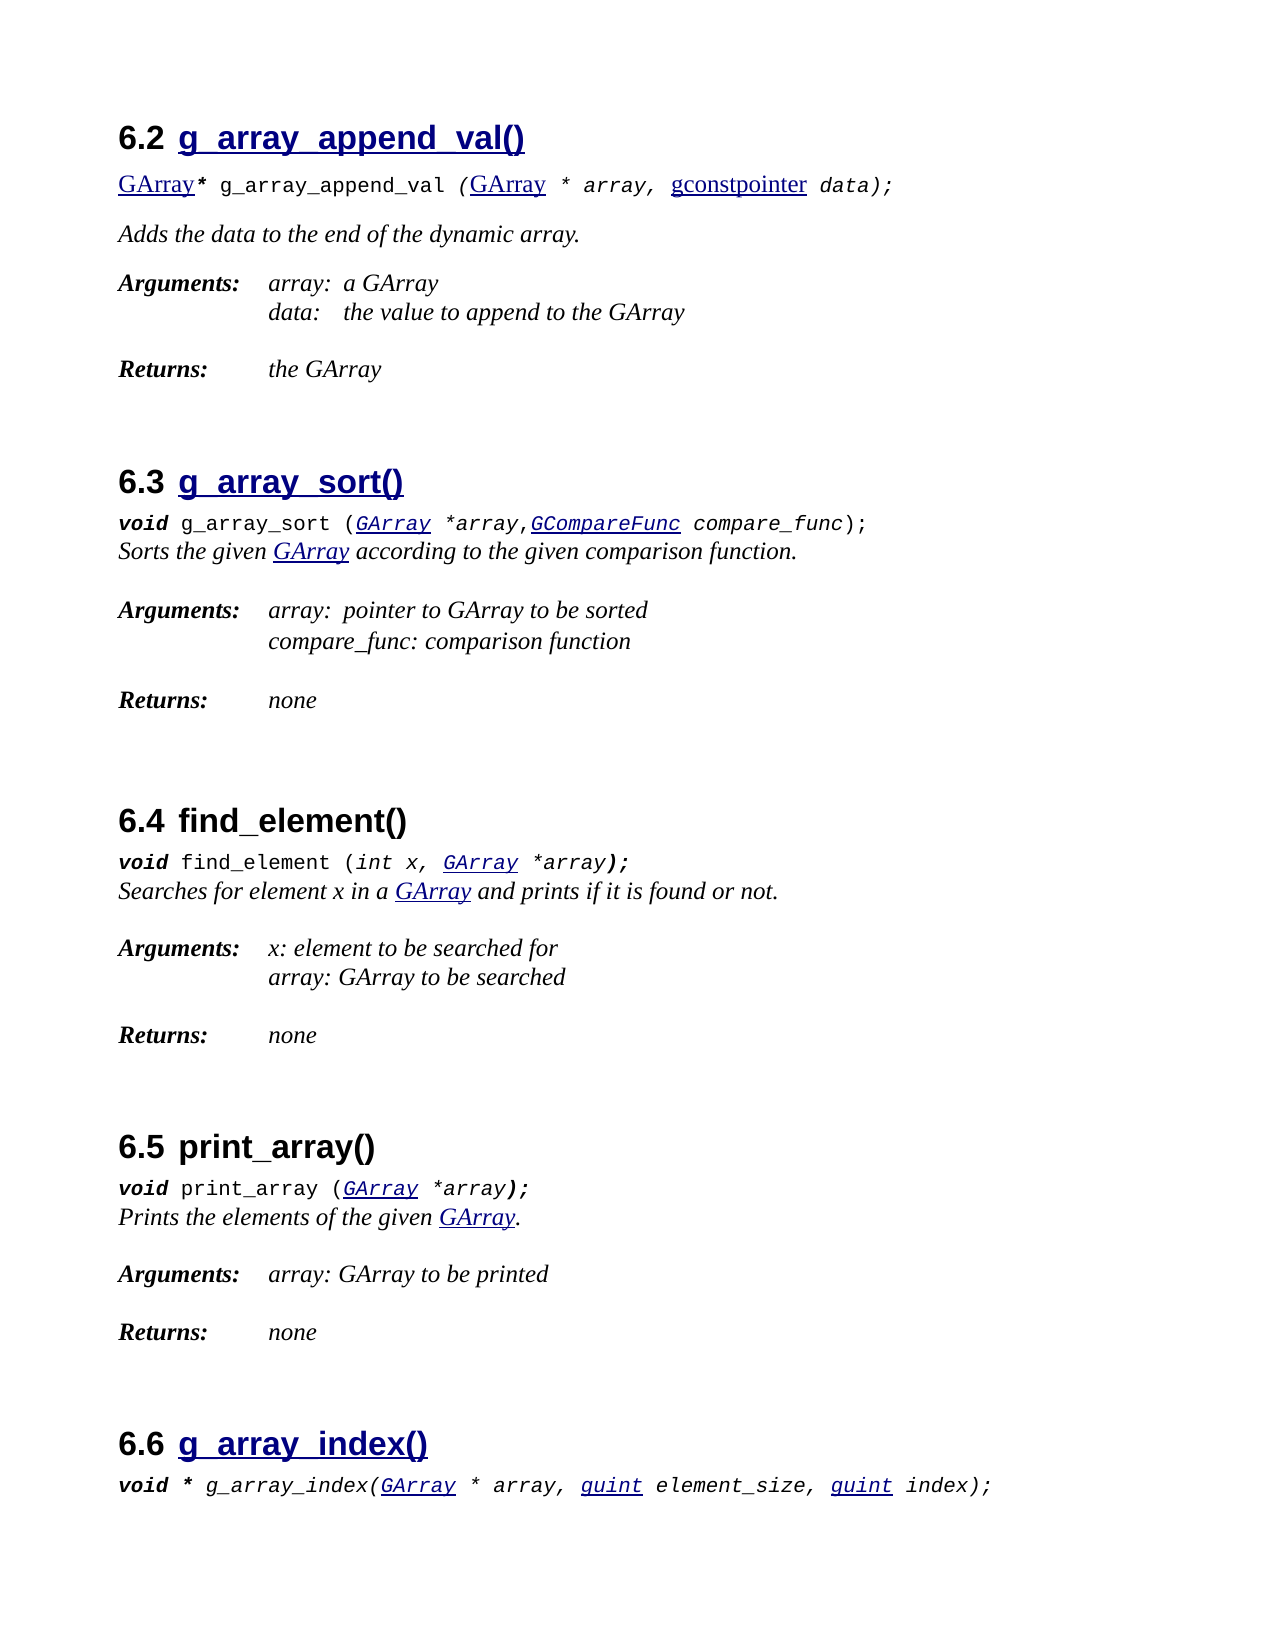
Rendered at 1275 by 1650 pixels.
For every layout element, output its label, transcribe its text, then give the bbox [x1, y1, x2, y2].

text void print_array (GArray *array); [118, 1178, 1157, 1202]
text Arguments: x: element to be searched for [118, 933, 1157, 962]
text Searches for element x in a GArray and prints if it is found or not. [118, 876, 1157, 905]
text Returns: none [118, 1317, 1157, 1345]
text void g_array_sort (GArray *array,GCompareFunc compare_func); [118, 513, 1157, 536]
text compare_func: comparison function [118, 626, 1157, 655]
text Sorts the given GArray according to the given comparison function. [118, 536, 1157, 565]
text Returns: none [118, 1020, 1157, 1048]
text Prints the elements of the given GArray. [118, 1202, 1157, 1230]
text void find_element (int x, GArray *array); [118, 852, 1157, 876]
text array: GArray to be searched [118, 962, 1157, 991]
text data: the value to append to the GArray [118, 297, 1157, 326]
subtitle g_array_append_val() [118, 118, 1157, 157]
subtitle g_array_index() [118, 1424, 1157, 1462]
subtitle find_element() [118, 801, 1157, 840]
text Returns: none [118, 685, 1157, 713]
text Arguments: array: pointer to GArray to be sorted [118, 595, 1157, 623]
subtitle g_array_sort() [118, 462, 1157, 500]
text Returns: the GArray [118, 354, 1157, 383]
text Arguments: array: a GArray [118, 268, 1157, 297]
text GArray* g_array_append_val (GArray * array, gconstpointer data); [118, 169, 1157, 199]
text void * g_array_index(GArray * array, guint element_size, guint index); [118, 1475, 1157, 1498]
subtitle print_array() [118, 1127, 1157, 1165]
text Arguments: array: GArray to be printed [118, 1259, 1157, 1288]
text Adds the data to the end of the dynamic array. [118, 219, 1157, 248]
